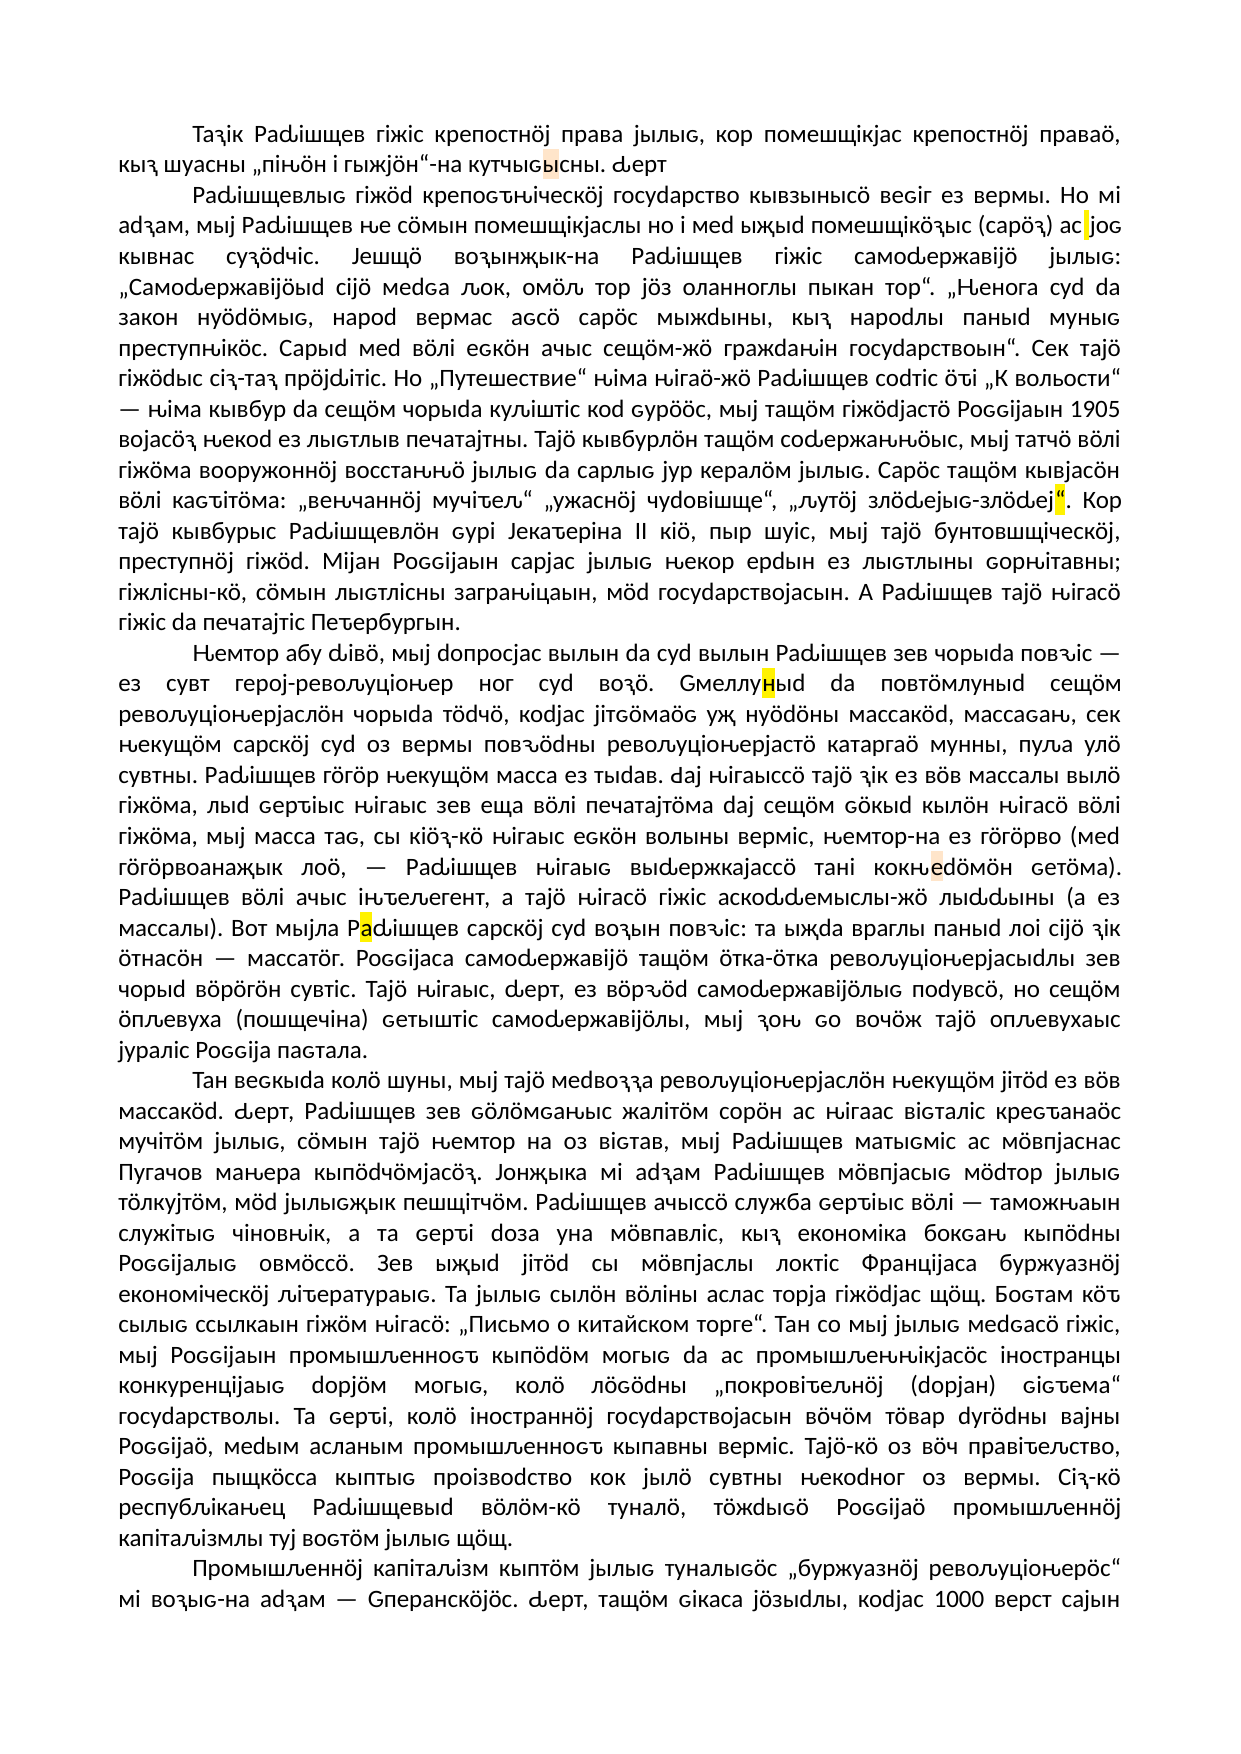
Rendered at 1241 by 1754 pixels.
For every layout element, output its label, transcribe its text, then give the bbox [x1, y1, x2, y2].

text Раԃішщевлыԍ гіжӧԁ крепоԍԏԋіческӧј госуԁарство кывзынысӧ веԍіг ез вермы. Но мі аԁԇам, мыј Раԃішщев ԋе сӧмын помешщікјаслы но і меԁ ыҗыԁ помешщікӧԇыс (сарӧԇ) ас јоԍ кывнас суԇӧԁчіс. Јешщӧ воԇынҗык-на Раԃішщев гіжіс самоԃержавіјӧ јылыԍ: „Самоԃержавіјӧыԁ сіјӧ меԁԍа ԉок, омӧԉ тор јӧз оланноглы пыкан тор“. „Ԋенога суԁ ԁа закон нуӧԁӧмыԍ, нароԁ вермас аԍсӧ сарӧс мыжԁыны, кыԇ нароԁлы паныԁ муныԍ преступԋікӧс. Сарыԁ меԁ вӧлі еԍкӧн ачыс сещӧм-жӧ гражԁаԋін госуԁарствоын“. Сек тајӧ гіжӧԁыс сіԇ-таԇ прӧјԃітіс. Но „Путешествие“ ԋіма ԋігаӧ-жӧ Раԃішщев соԁтіс ӧԏі „К вольости“ — ԋіма кывбур ԁа сещӧм чорыԁа куԉіштіс коԁ ԍурӧӧс, мыј тащӧм гіжӧԁјастӧ Роԍԍіјаын 1905 војасӧԇ ԋекоԁ ез лыԍтлыв печатајтны. Тајӧ кывбурлӧн тащӧм соԃержаԋԋӧыс, мыј татчӧ вӧлі гіжӧма вооружоннӧј восстаԋԋӧ јылыԍ ԁа сарлыԍ јур кералӧм јылыԍ. Сарӧс тащӧм кывјасӧн вӧлі каԍԏітӧма: „веԋчаннӧј мучіԏеԉ“ „ужаснӧј чуԁовішще“, „ԉутӧј злӧԃејыԍ-злӧԃеј“. Кор тајӧ кывбурыс Раԃішщевлӧн ԍурі Јекаԏеріна II кіӧ, пыр шуіс, мыј тајӧ бунтовшщіческӧј, преступнӧј гіжӧԁ. Міјан Роԍԍіјаын сарјас јылыԍ ԋекор ерԁын ез лыԍтлыны ԍорԋітавны; гіжлісны-кӧ, сӧмын лыԍтлісны заграԋіцаын, мӧԁ госуԁарствојасын. А Раԃішщев тајӧ ԋігасӧ гіжіс ԁа печатајтіс Пеԏербургын. [118, 179, 1122, 637]
text Тан веԍкыԁа колӧ шуны, мыј тајӧ меԁвоԇԇа ревоԉуціоԋерјаслӧн ԋекущӧм јітӧԁ ез вӧв массакӧԁ. Ԃерт, Раԃішщев зев ԍӧлӧмԍаԋыс жалітӧм сорӧн ас ԋігаас віԍталіс креԍԏанаӧс мучітӧм јылыԍ, сӧмын тајӧ ԋемтор на оз віԍтав, мыј Раԃішщев матыԍміс ас мӧвпјаснас Пугачов маԋера кыпӧԁчӧмјасӧԇ. Јонҗыка мі аԁԇам Раԃішщев мӧвпјасыԍ мӧԁтор јылыԍ тӧлкујтӧм, мӧԁ јылыԍҗык пешщітчӧм. Раԃішщев ачыссӧ служба ԍерԏіыс вӧлі — таможԋаын служітыԍ чіновԋік, а та ԍерԏі ԁоза уна мӧвпавліс, кыԇ економіка бокԍаԋ кыпӧԁны Роԍԍіјалыԍ овмӧссӧ. Зев ыҗыԁ јітӧԁ сы мӧвпјаслы локтіс Франціјаса буржуазнӧј економіческӧј ԉіԏератураыԍ. Та јылыԍ сылӧн вӧліны аслас торја гіжӧԁјас щӧщ. Боԍтам кӧԏ сылыԍ ссылкаын гіжӧм ԋігасӧ: „Письмо о китайском торге“. Тан со мыј јылыԍ меԁԍасӧ гіжіс, мыј Роԍԍіјаын промышԉенноԍԏ кыпӧԁӧм могыԍ ԁа ас промышԉеԋԋікјасӧс іностранцы конкуренціјаыԍ ԁорјӧм могыԍ, колӧ лӧԍӧԁны „покровіԏеԉнӧј (ԁорјан) ԍіԍԏема“ госуԁарстволы. Та ԍерԏі, колӧ іностраннӧј госуԁарствојасын вӧчӧм тӧвар ԁугӧԁны вајны Роԍԍіјаӧ, меԁым асланым промышԉенноԍԏ кыпавны верміс. Тајӧ-кӧ оз вӧч правіԏеԉство, Роԍԍіја пыщкӧсса кыптыԍ проізвоԁство кок јылӧ сувтны ԋекоԁног оз вермы. Сіԇ-кӧ респубԉікаԋец Раԃішщевыԁ вӧлӧм-кӧ туналӧ, тӧжԁыԍӧ Роԍԍіјаӧ промышԉеннӧј капітаԉізмлы туј воԍтӧм јылыԍ щӧщ. [118, 1064, 1122, 1553]
text Ԋемтор абу ԃівӧ, мыј ԁопросјас вылын ԁа суԁ вылын Раԃішщев зев чорыԁа повԅіс — ез сувт герој-ревоԉуціоԋер ног суԁ воԇӧ. Ԍмеллуныԁ ԁа повтӧмлуныԁ сещӧм ревоԉуціоԋерјаслӧн чорыԁа тӧԁчӧ, коԁјас јітԍӧмаӧԍ уҗ нуӧԁӧны массакӧԁ, массаԍаԋ, сек ԋекущӧм сарскӧј суԁ оз вермы повԅӧԁны ревоԉуціоԋерјастӧ катаргаӧ мунны, пуԉа улӧ сувтны. Раԃішщев гӧгӧр ԋекущӧм масса ез тыԁав. Ԁај ԋігаыссӧ тајӧ ԇік ез вӧв массалы вылӧ гіжӧма, лыԁ ԍерԏіыс ԋігаыс зев еща вӧлі печатајтӧма ԁај сещӧм ԍӧкыԁ кылӧн ԋігасӧ вӧлі гіжӧма, мыј масса таԍ, сы кіӧԇ-кӧ ԋігаыс еԍкӧн волыны верміс, ԋемтор-на ез гӧгӧрво (меԁ гӧгӧрвоанаҗык лоӧ, — Раԃішщев ԋігаыԍ выԃержкајассӧ тані кокԋеԁӧмӧн ԍетӧма). Раԃішщев вӧлі ачыс іԋԏеԉегент, а тајӧ ԋігасӧ гіжіс аскоԃԃемыслы-жӧ лыԃԃыны (а ез массалы). Вот мыјла Раԃішщев сарскӧј суԁ воԇын повԅіс: та ыҗԁа враглы паныԁ лоі сіјӧ ԇік ӧтнасӧн — массатӧг. Роԍԍіјаса самоԃержавіјӧ тащӧм ӧтка-ӧтка ревоԉуціоԋерјасыԁлы зев чорыԁ вӧрӧгӧн сувтіс. Тајӧ ԋігаыс, ԃерт, ез вӧрԅӧԁ самоԃержавіјӧлыԍ поԁувсӧ, но сещӧм ӧпԉевуха (пошщечіна) ԍетыштіс самоԃержавіјӧлы, мыј ԇоԋ ԍо вочӧж тајӧ опԉевухаыс јураліс Роԍԍіја паԍтала. [118, 637, 1122, 1064]
text Промышԉеннӧј капітаԉізм кыптӧм јылыԍ туналыԍӧс „буржуазнӧј ревоԉуціоԋерӧс“ мі воԇыԍ-на аԁԇам — Ԍперанскӧјӧс. Ԃерт, тащӧм ԍікаса јӧзыԁлы, коԁјас 1000 верст сајын [118, 1553, 1122, 1614]
text Таԇік Раԃішщев гіжіс крепостнӧј права јылыԍ, кор помешщікјас крепостнӧј праваӧ, кыԇ шуасны „піԋӧн і гыжјӧн“-на кутчыԍысны. Ԃерт [118, 118, 1122, 179]
